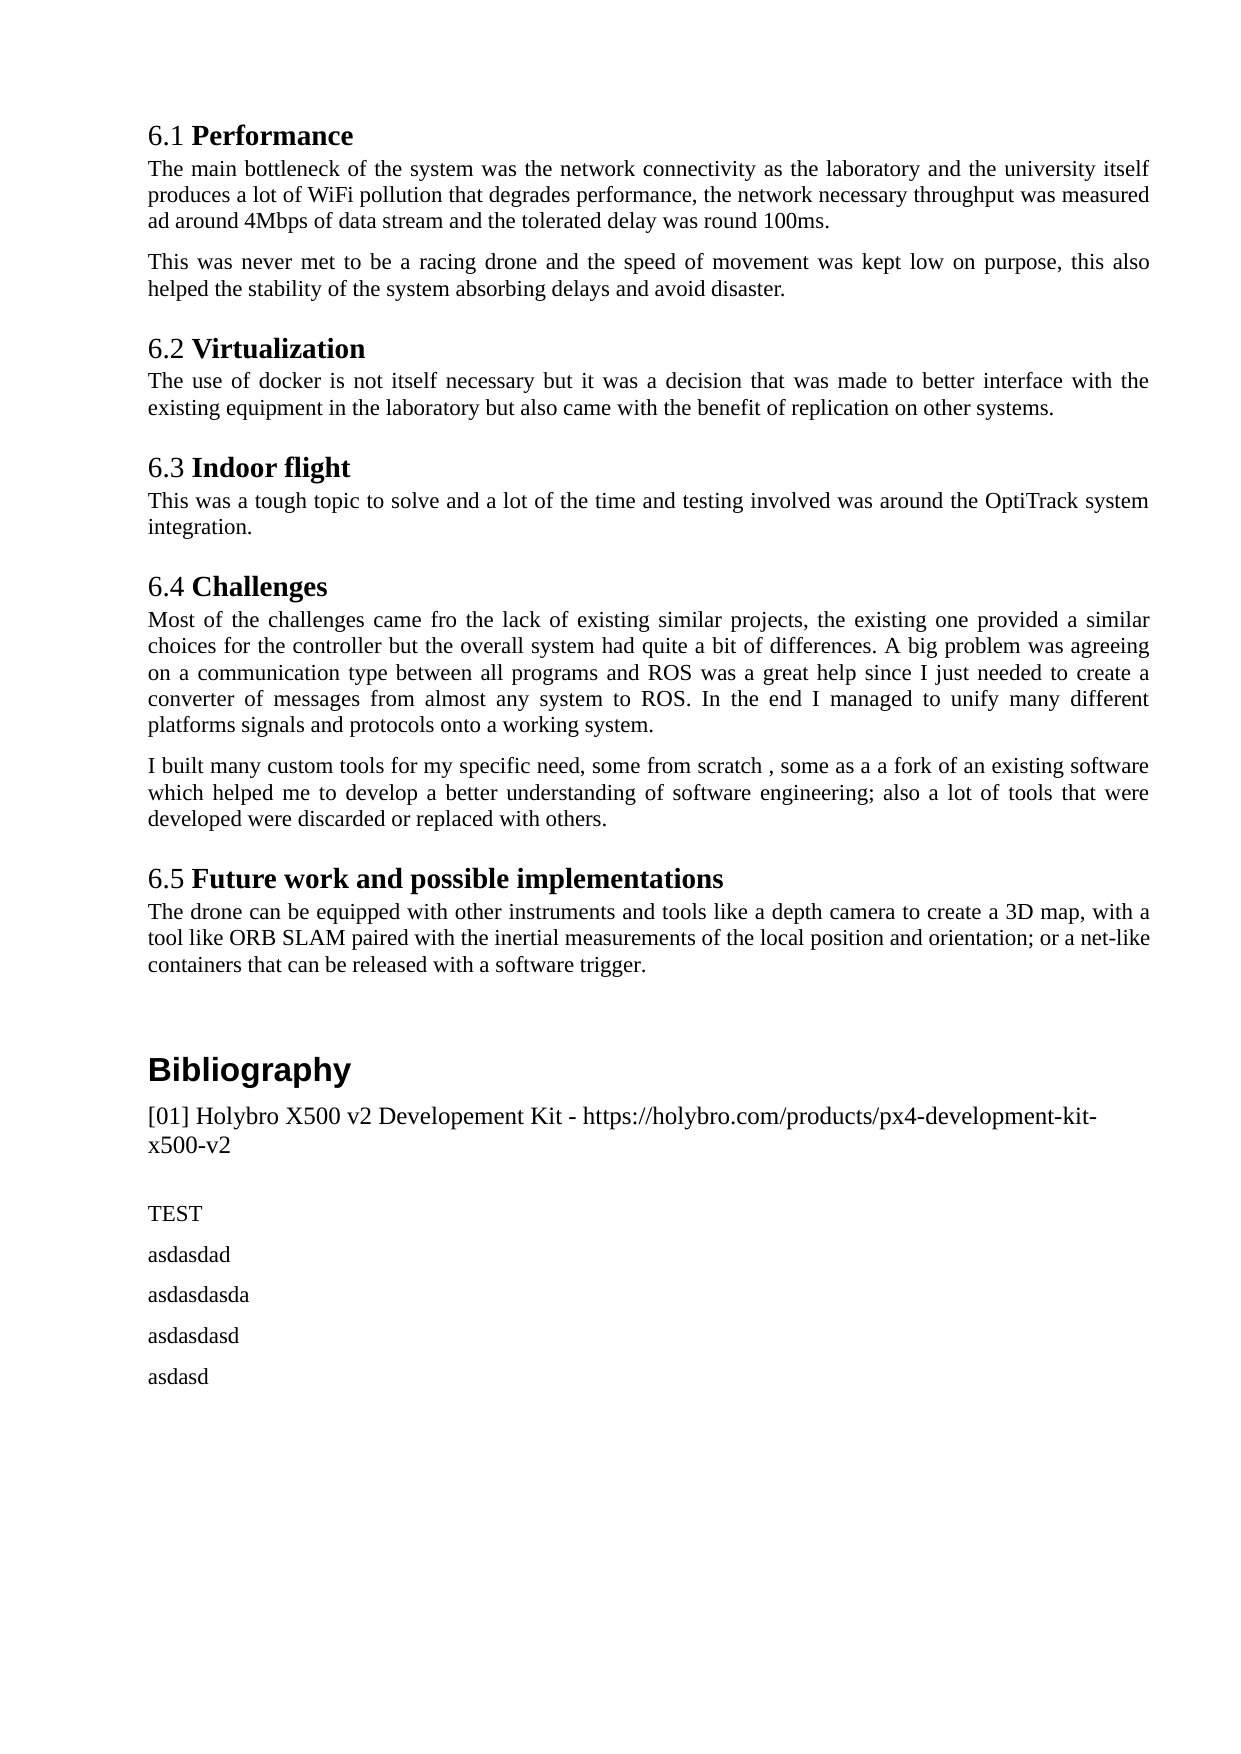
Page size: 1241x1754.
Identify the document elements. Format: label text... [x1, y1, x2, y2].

list asdasdasd [91, 1322, 1152, 1349]
text [01] Holybro X500 v2 Developement Kit - https://holybro.com/products/px4-development-kit-x500-v2 [148, 1101, 1152, 1159]
list TEST [148, 1200, 1152, 1226]
list This was never met to be a racing drone and the speed of movement was kept low on purpose, this also helped the stability of the system absorbing delays and avoid disaster. [148, 248, 1152, 301]
list This was a tough topic to solve and a lot of the time and testing involved was around the OptiTrack system integration. [148, 487, 1152, 539]
subtitle 6.4 Challenges [148, 569, 1152, 603]
list asdasdad [91, 1241, 1152, 1267]
list I built many custom tools for my specific need, some from scratch , some as a a fork of an existing software which helped me to develop a better understanding of software engineering; also a lot of tools that were developed were discarded or replaced with others. [91, 752, 1152, 832]
list asdasdasda [91, 1282, 1152, 1308]
subtitle 6.2 Virtualization [148, 331, 1152, 364]
subtitle 6.3 Indoor flight [148, 450, 1152, 484]
list The use of docker is not itself necessary but it was a decision that was made to better interface with the existing equipment in the laboratory but also came with the benefit of replication on other systems. [148, 368, 1152, 420]
list The drone can be equipped with other instruments and tools like a depth camera to create a 3D map, with a tool like ORB SLAM paired with the inertial measurements of the local position and orientation; or a net-like containers that can be released with a software trigger. [148, 898, 1152, 977]
list Most of the challenges came fro the lack of existing similar projects, the existing one provided a similar choices for the controller but the overall system had quite a bit of differences. A big problem was agreeing on a communication type between all programs and ROS was a great help since I just needed to create a converter of messages from almost any system to ROS. In the end I managed to unify many different platforms signals and protocols onto a working system. [91, 606, 1152, 738]
list asdasd [91, 1363, 1152, 1390]
subtitle Bibliography [148, 1050, 1152, 1089]
list The main bottleneck of the system was the network connectivity as the laboratory and the university itself produces a lot of WiFi pollution that degrades performance, the network necessary throughput was measured ad around 4Mbps of data stream and the tolerated delay was round 100ms. [148, 155, 1152, 234]
subtitle 6.5 Future work and possible implementations [148, 862, 1152, 895]
subtitle 6.1 Performance [148, 118, 1152, 152]
